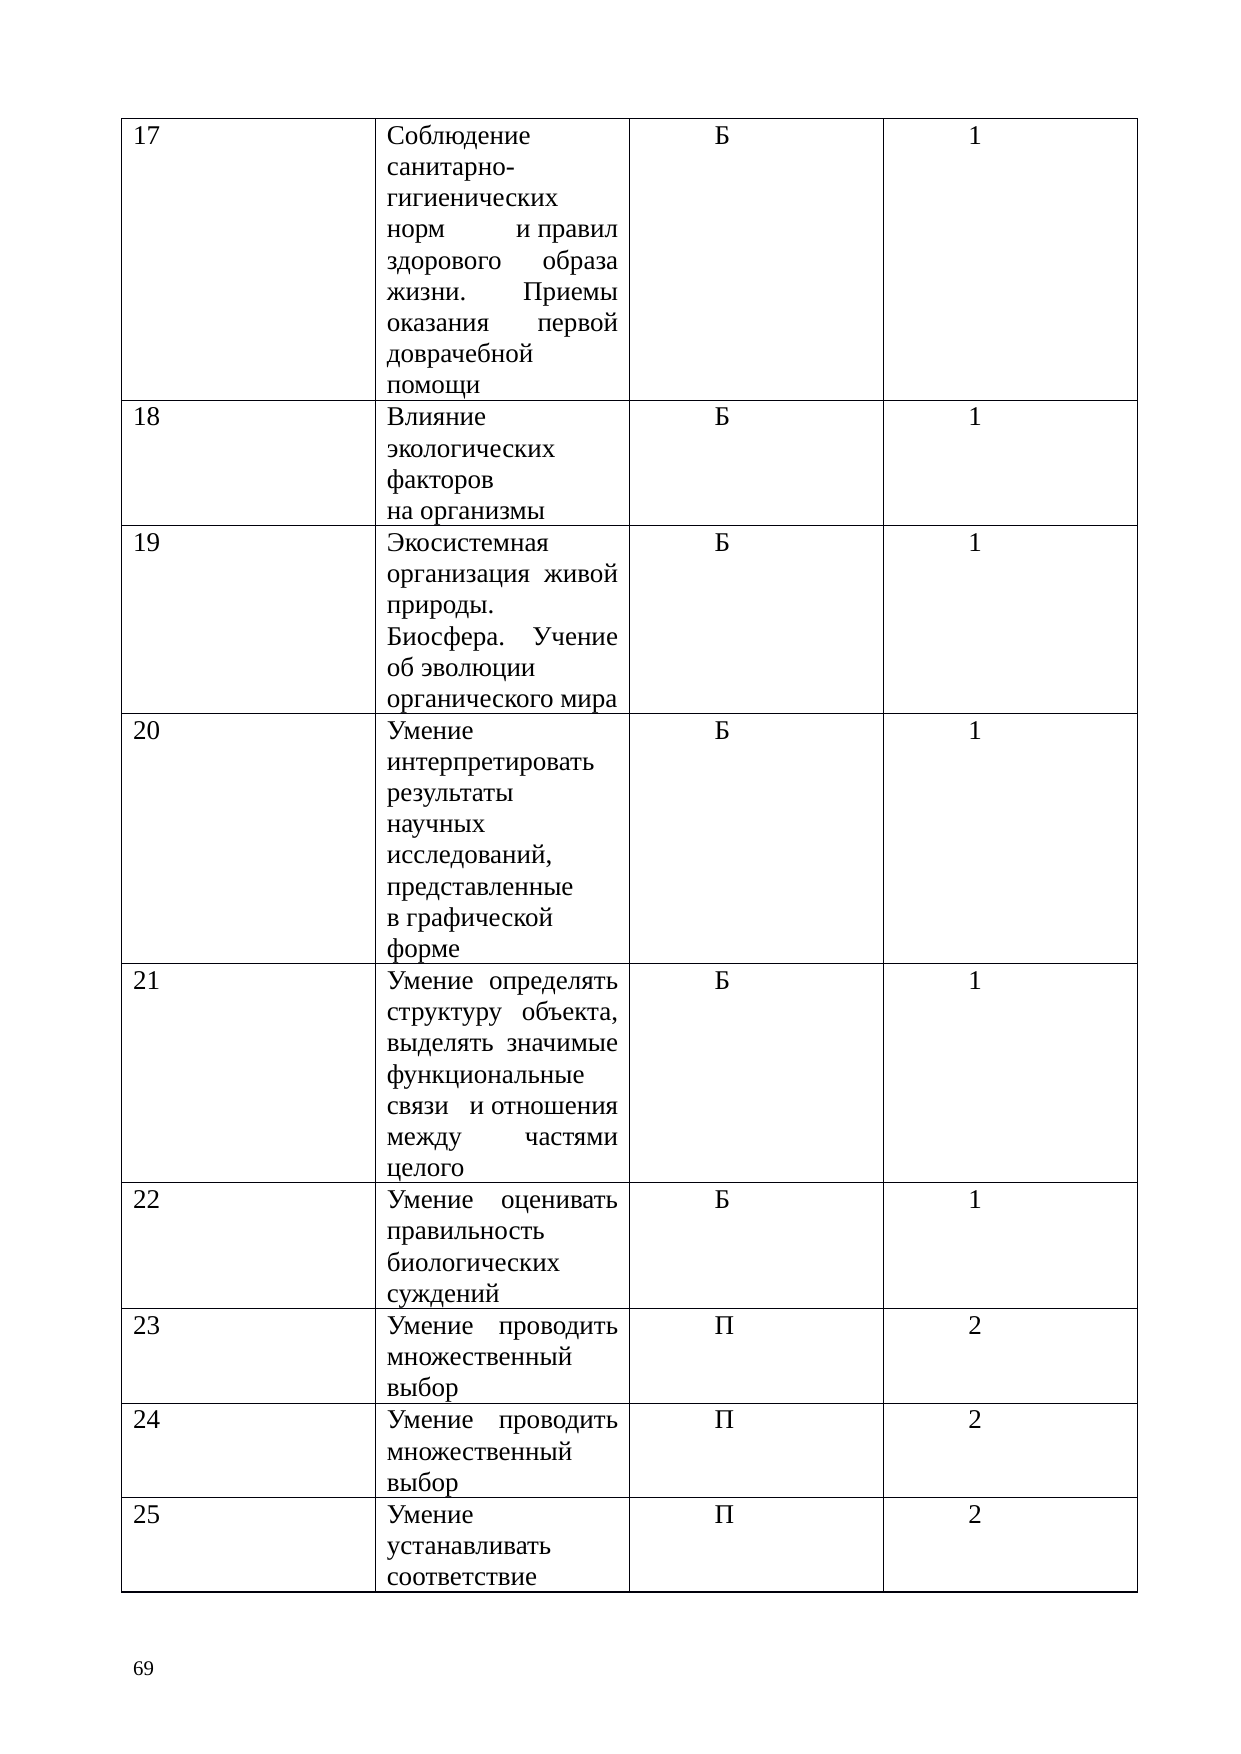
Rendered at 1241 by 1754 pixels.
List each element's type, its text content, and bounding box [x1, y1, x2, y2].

table_cell 25 [122, 1498, 375, 1591]
table_cell Б [630, 1183, 883, 1308]
table_cell Умение оценивать правильность биологических суждений [376, 1183, 629, 1308]
table_cell 19 [122, 526, 375, 713]
table_cell П [630, 1309, 883, 1402]
table_cell 17 [122, 119, 375, 399]
table_cell Б [630, 119, 883, 399]
table_cell 1 [884, 119, 1137, 399]
table_cell Б [630, 526, 883, 713]
table_cell 18 [122, 401, 375, 525]
table_cell Умение интерпретировать результаты научных исследований, представленные в графической форме [376, 714, 629, 963]
table_cell 1 [884, 1183, 1137, 1308]
table_cell 1 [884, 714, 1137, 963]
table_cell 21 [122, 964, 375, 1182]
table_cell Соблюдение санитарно-гигиенических норм и правил здорового образа жизни. Приемы оказания первой доврачебной помощи [376, 119, 629, 399]
table_cell Умение проводить множественный выбор [376, 1309, 629, 1402]
table_cell 20 [122, 714, 375, 963]
table_cell Б [630, 401, 883, 525]
table_cell 22 [122, 1183, 375, 1308]
table_cell 23 [122, 1309, 375, 1402]
table_cell 24 [122, 1404, 375, 1497]
table_cell 1 [884, 526, 1137, 713]
table_cell Умение проводить множественный выбор [376, 1404, 629, 1497]
table_cell 1 [884, 964, 1137, 1182]
table_cell П [630, 1404, 883, 1497]
table_cell 2 [884, 1404, 1137, 1497]
table_cell П [630, 1498, 883, 1591]
table_cell Влияние экологических факторов на организмы [376, 401, 629, 525]
table_cell Экосистемная организация живой природы. Биосфера. Учение об эволюции органического мира [376, 526, 629, 713]
table_cell 1 [884, 401, 1137, 525]
table_cell Умение устанавливать соответствие [376, 1498, 629, 1591]
table_cell Б [630, 964, 883, 1182]
table_cell 2 [884, 1498, 1137, 1591]
table_cell Умение определять структуру объекта, выделять значимые функциональные связи и отношения между частями целого [376, 964, 629, 1182]
table_cell Б [630, 714, 883, 963]
table_cell 2 [884, 1309, 1137, 1402]
